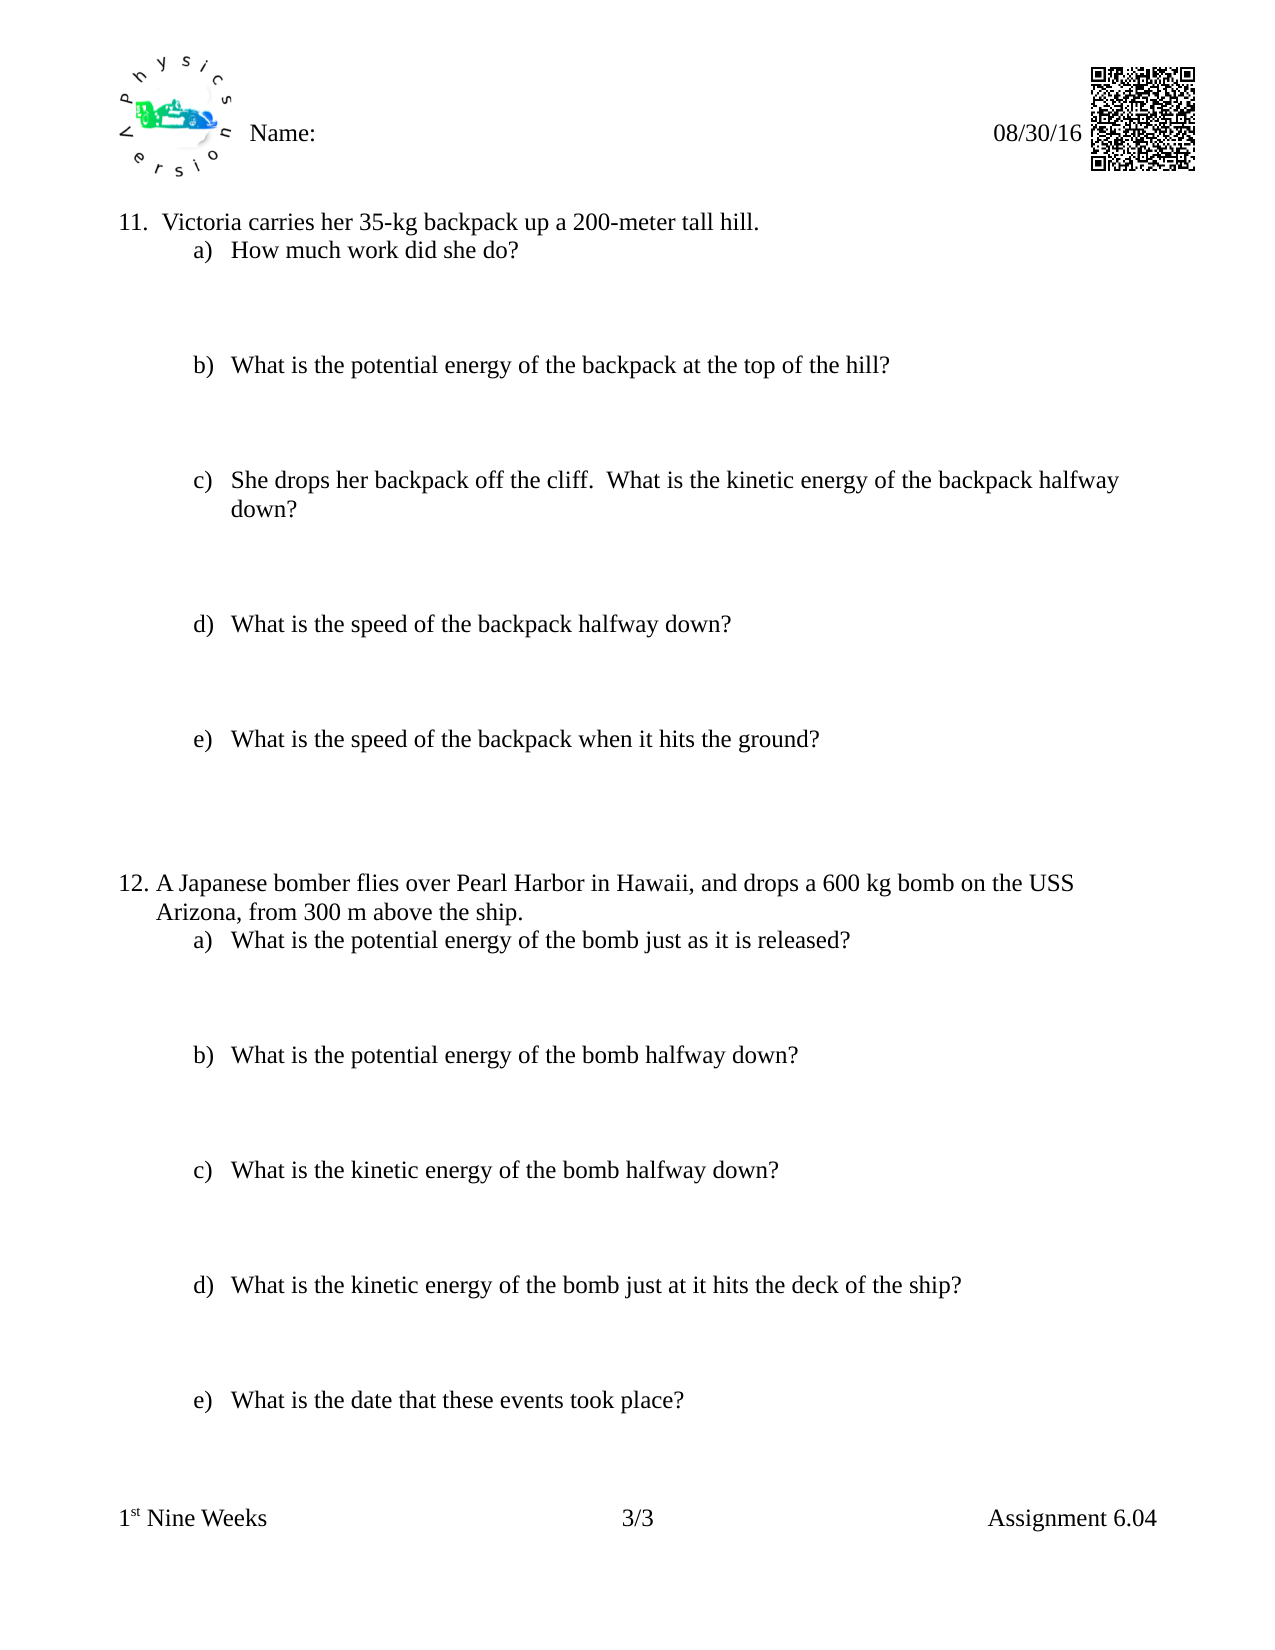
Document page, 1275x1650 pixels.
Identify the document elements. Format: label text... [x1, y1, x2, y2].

picture [1082, 58, 1203, 179]
list What is the date that these events took place? [193, 1386, 1157, 1414]
list What is the speed of the backpack when it hits the ground? [193, 724, 1157, 753]
list Victoria carries her 35-kg backpack up a 200-meter tall hill. [118, 207, 1157, 236]
picture [119, 56, 232, 177]
list What is the kinetic energy of the bomb halfway down? [193, 1156, 1157, 1184]
list What is the kinetic energy of the bomb just at it hits the deck of the ship? [193, 1271, 1157, 1299]
list What is the potential energy of the backpack at the top of the hill? [193, 351, 1157, 379]
list She drops her backpack off the cliff. What is the kinetic energy of the backpack halfway down? [193, 466, 1157, 523]
list What is the potential energy of the bomb halfway down? [193, 1041, 1157, 1069]
list What is the potential energy of the bomb just as it is released? [193, 926, 1157, 954]
list A Japanese bomber flies over Pearl Harbor in Hawaii, and drops a 600 kg bomb on the USS Arizona, from 300 m above the ship. [118, 868, 1157, 926]
list How much work did she do? [193, 236, 1157, 264]
list What is the speed of the backpack halfway down? [193, 609, 1157, 638]
